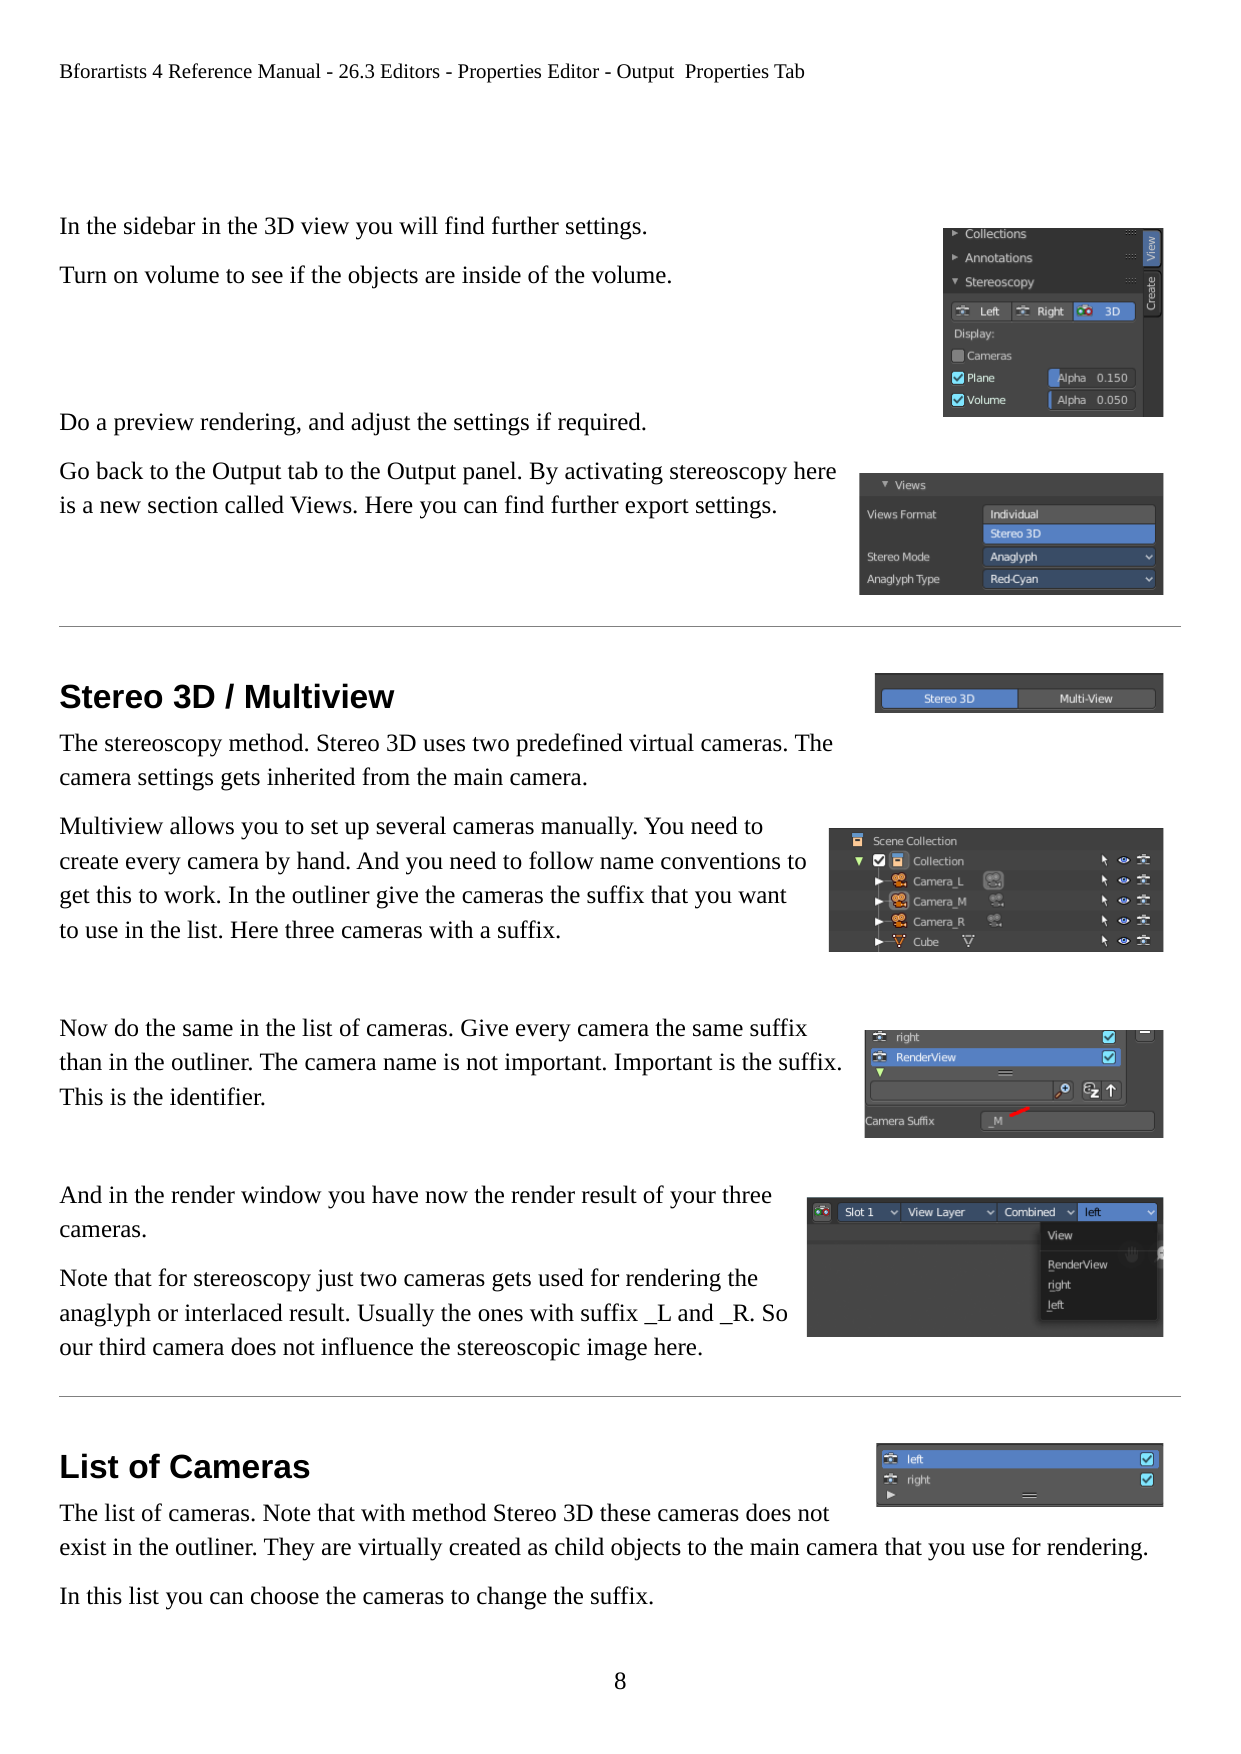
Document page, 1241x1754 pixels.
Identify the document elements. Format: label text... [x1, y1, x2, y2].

text Note that for stereoscopy just two cameras gets used for rendering the anaglyph or interlaced result. Usually the ones with suffix _L and _R. So our third camera does not influence the stereoscopic image here. [59, 1263, 1181, 1361]
text Multiview allows you to set up several cameras manually. You need to create every camera by hand. And you need to follow name conventions to get this to work. In the outliner give the cameras the suffix that you want to use in the list. Here three cameras with a suffix. [59, 811, 1181, 943]
text Do a preview rendering, and adjust the settings if required. [59, 407, 1181, 436]
subtitle List of Cameras [59, 1446, 876, 1485]
picture [874, 673, 1164, 713]
picture [943, 228, 1164, 417]
picture [828, 828, 1164, 952]
picture [859, 473, 1164, 595]
text Turn on volume to see if the objects are inside of the volume. [59, 260, 943, 288]
subtitle Stereo 3D / Multiview [59, 677, 1181, 715]
text Now do the same in the list of cameras. Give every camera the same suffix than in the outliner. The camera name is not important. Important is the suffix. This is the identifier. [59, 1013, 1181, 1111]
text In this list you can choose the cameras to change the suffix. [59, 1581, 1181, 1610]
picture [864, 1030, 1164, 1138]
text The list of cameras. Note that with method Stereo 3D these cameras does not exist in the outliner. They are virtually created as child objects to the main camera that you use for rendering. [59, 1498, 1181, 1561]
text In the sidebar in the 3D view you will find further settings. [59, 211, 1181, 239]
text And in the render window you have now the render result of your three cameras. [59, 1180, 1181, 1243]
picture [806, 1197, 1164, 1337]
subtitle [1164, 1446, 1181, 1485]
text The stereoscopy method. Stereo 3D uses two predefined virtual cameras. The camera settings gets inherited from the main camera. [59, 728, 1181, 791]
text Go back to the Output tab to the Output panel. By activating stereoscopy here is a new section called Views. Here you can find further export settings. [59, 456, 1181, 519]
picture [876, 1443, 1164, 1507]
